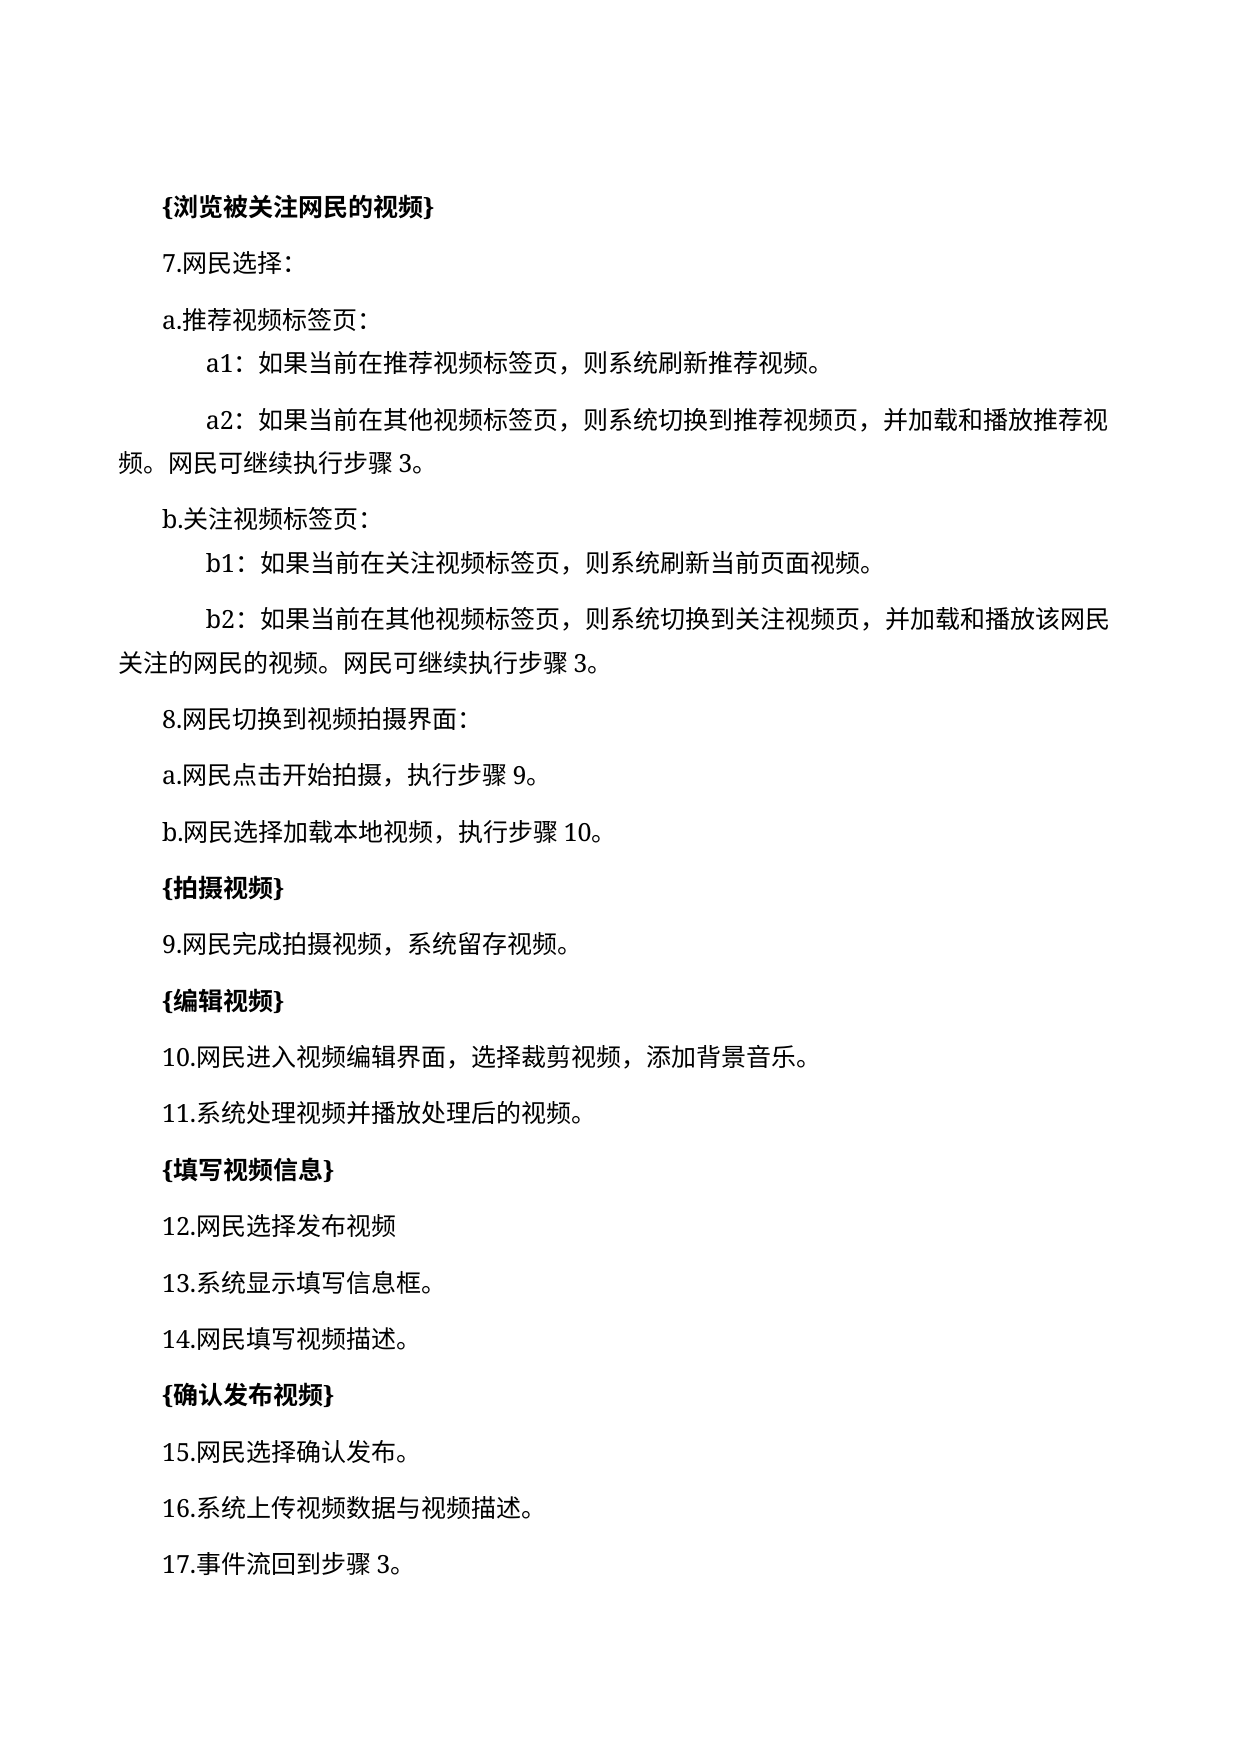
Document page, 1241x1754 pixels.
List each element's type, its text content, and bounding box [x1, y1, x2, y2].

text a.推荐视频标签页： a1：如果当前在推荐视频标签页，则系统刷新推荐视频。 [118, 300, 1122, 380]
text 15.网民选择确认发布。 [118, 1432, 1122, 1468]
text 14.网民填写视频描述。 [118, 1319, 1122, 1356]
text {编辑视频} [118, 981, 1122, 1017]
text 10.网民进入视频编辑界面，选择裁剪视频，添加背景音乐。 [118, 1038, 1122, 1074]
text b.网民选择加载本地视频，执行步骤10。 [118, 812, 1122, 848]
text 9.网民完成拍摄视频，系统留存视频。 [118, 925, 1122, 961]
text b2：如果当前在其他视频标签页，则系统切换到关注视频页，并加载和播放该网民关注的网民的视频。网民可继续执行步骤3。 [118, 600, 1122, 679]
text 16.系统上传视频数据与视频描述。 [118, 1488, 1122, 1525]
text {填写视频信息} [118, 1150, 1122, 1187]
text b.关注视频标签页： b1：如果当前在关注视频标签页，则系统刷新当前页面视频。 [118, 500, 1122, 579]
text 11.系统处理视频并播放处理后的视频。 [118, 1094, 1122, 1130]
text 8.网民切换到视频拍摄界面： [118, 699, 1122, 736]
text 7.网民选择： [118, 244, 1122, 280]
text a.网民点击开始拍摄，执行步骤9。 [118, 756, 1122, 792]
text {浏览被关注网民的视频} [118, 188, 1122, 224]
text 13.系统显示填写信息框。 [118, 1263, 1122, 1299]
text 17.事件流回到步骤3。 [118, 1545, 1122, 1581]
text a2：如果当前在其他视频标签页，则系统切换到推荐视频页，并加载和播放推荐视频。网民可继续执行步骤3。 [118, 400, 1122, 480]
text 12.网民选择发布视频 [118, 1207, 1122, 1243]
text {确认发布视频} [118, 1376, 1122, 1412]
text {拍摄视频} [118, 868, 1122, 905]
